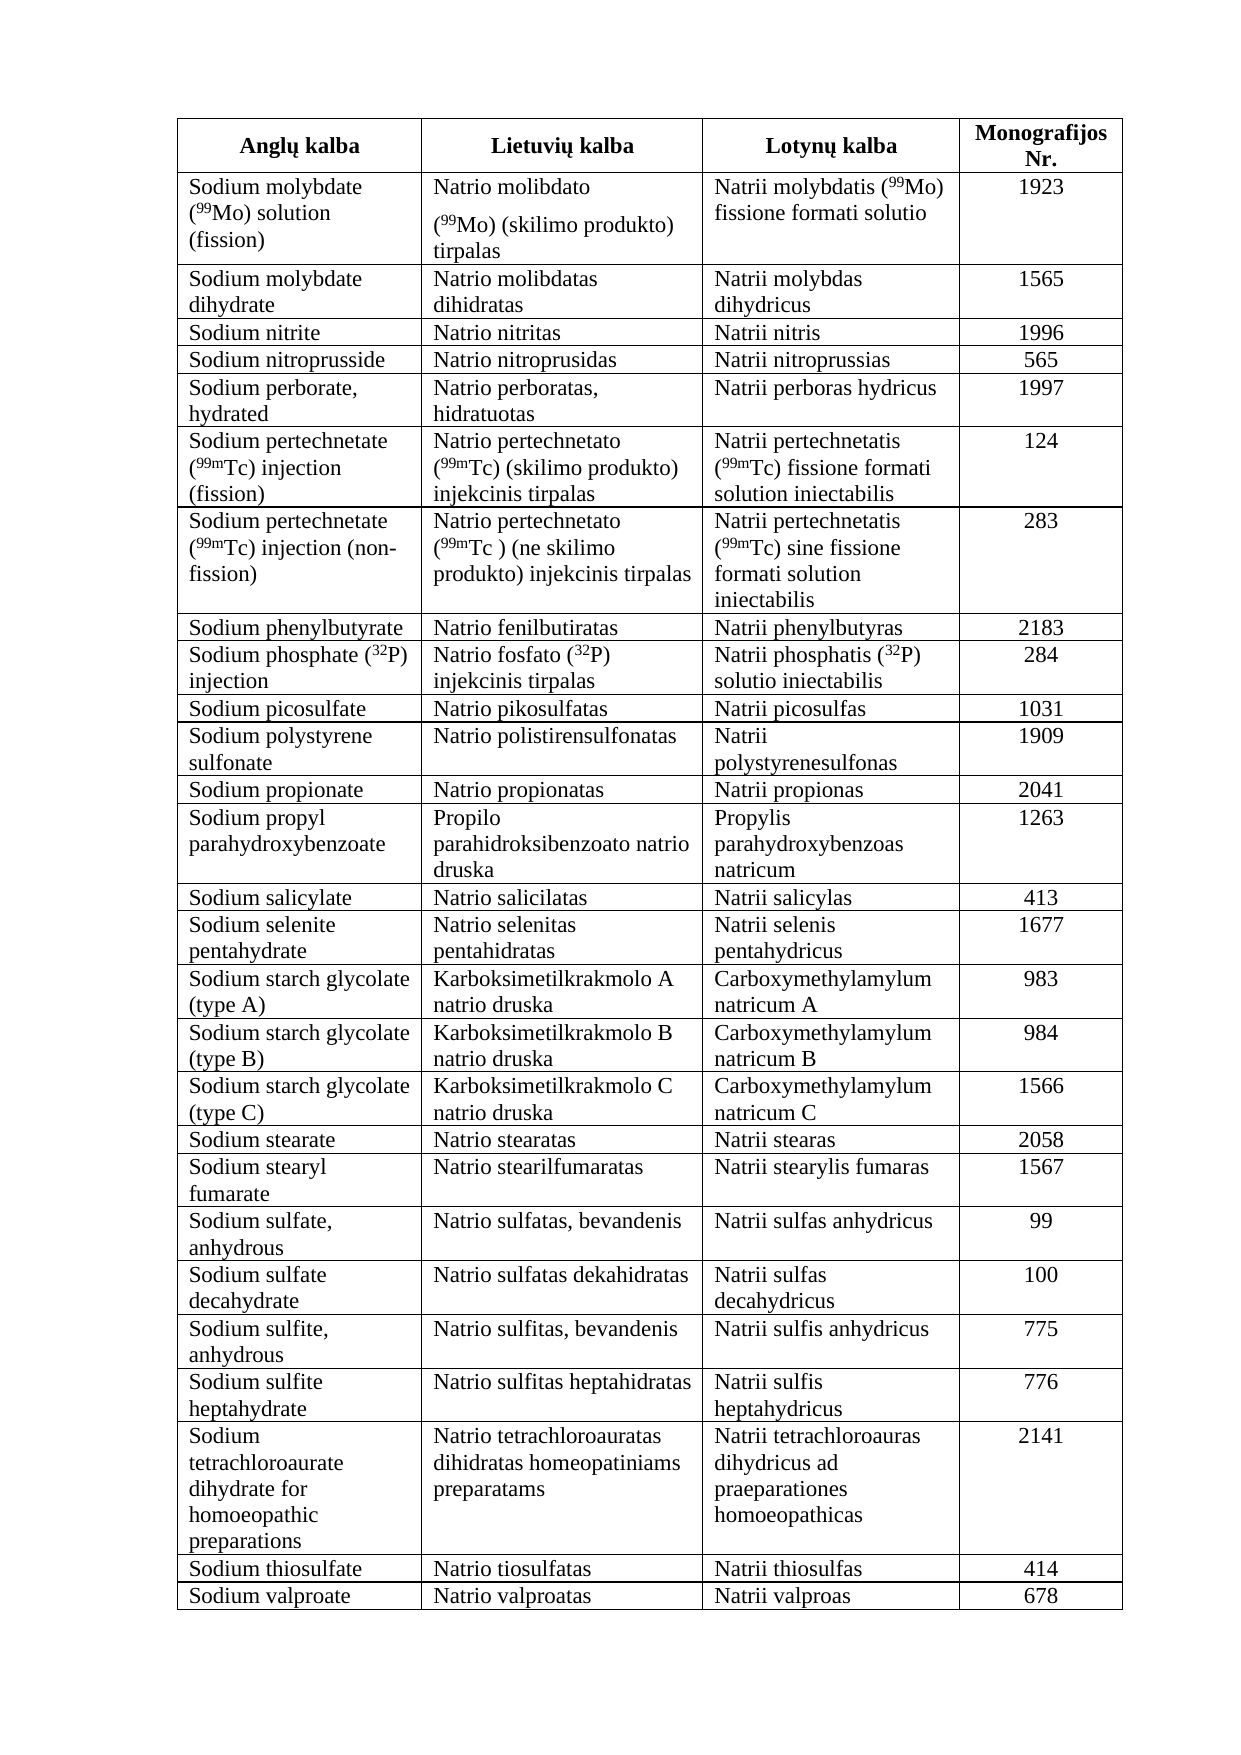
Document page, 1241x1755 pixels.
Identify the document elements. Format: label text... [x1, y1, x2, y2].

table_cell Sodium picosulfate [178, 695, 421, 721]
table_cell 100 [960, 1261, 1122, 1314]
table_cell Propilo parahidroksibenzoato natrio druska [422, 804, 702, 883]
table_cell Sodium nitrite [178, 319, 421, 345]
table_cell Karboksimetilkrakmolo A natrio druska [422, 965, 702, 1017]
table_cell Propylis parahydroxybenzoas natricum [703, 804, 959, 883]
table_cell Natrii thiosulfas [703, 1555, 959, 1581]
table_cell Natrio molibdato (99Mo) (skilimo produkto) tirpalas [422, 173, 702, 264]
table_cell Sodium phosphate (32P) injection [178, 641, 421, 694]
table_cell 284 [960, 641, 1122, 694]
table_cell Natrii nitris [703, 319, 959, 345]
table_cell Natrii sulfis anhydricus [703, 1315, 959, 1367]
table_header Lietuvių kalba [422, 119, 702, 172]
table_cell Sodium polystyrene sulfonate [178, 723, 421, 775]
table_cell 678 [960, 1583, 1122, 1609]
table_cell Natrii molybdas dihydricus [703, 265, 959, 318]
table_cell Natrii sulfas anhydricus [703, 1207, 959, 1260]
table_header Lotynų kalba [703, 119, 959, 172]
table_header Anglų kalba [178, 119, 421, 172]
table_cell Sodium stearate [178, 1126, 421, 1152]
table_cell Natrio selenitas pentahidratas [422, 911, 702, 964]
table_cell Sodium propyl parahydroxybenzoate [178, 804, 421, 883]
table_cell Natrii stearylis fumaras [703, 1154, 959, 1206]
table_cell Sodium perborate, hydrated [178, 374, 421, 426]
table_cell Sodium sulfite, anhydrous [178, 1315, 421, 1367]
table_cell Natrio polistirensulfonatas [422, 723, 702, 775]
table_cell Carboxymethylamylum natricum A [703, 965, 959, 1017]
table_cell 1565 [960, 265, 1122, 318]
table_cell Natrio pertechnetato (99mTc ) (ne skilimo produkto) injekcinis tirpalas [422, 508, 702, 613]
table_cell Sodium thiosulfate [178, 1555, 421, 1581]
table_cell 1997 [960, 374, 1122, 426]
table_cell Sodium molybdate (99Mo) solution (fission) [178, 173, 421, 264]
table_cell Natrio valproatas [422, 1583, 702, 1609]
table_cell Natrio sulfatas dekahidratas [422, 1261, 702, 1314]
table_cell 2041 [960, 776, 1122, 802]
table_cell Natrii nitroprussias [703, 346, 959, 372]
table_cell 983 [960, 965, 1122, 1017]
table_cell Natrii picosulfas [703, 695, 959, 721]
table_cell Sodium phenylbutyrate [178, 614, 421, 640]
table_cell Natrio fenilbutiratas [422, 614, 702, 640]
table_cell Natrio sulfitas, bevandenis [422, 1315, 702, 1367]
table_cell Natrii stearas [703, 1126, 959, 1152]
table_cell Natrio nitroprusidas [422, 346, 702, 372]
table_cell Natrio sulfatas, bevandenis [422, 1207, 702, 1260]
table_cell Natrii sulfis heptahydricus [703, 1369, 959, 1421]
table_cell Karboksimetilkrakmolo B natrio druska [422, 1019, 702, 1071]
table_cell 1677 [960, 911, 1122, 964]
table_cell 1566 [960, 1072, 1122, 1125]
table_cell 565 [960, 346, 1122, 372]
table_cell 124 [960, 427, 1122, 506]
table_cell Natrio tiosulfatas [422, 1555, 702, 1581]
table_cell 99 [960, 1207, 1122, 1260]
table_cell 2058 [960, 1126, 1122, 1152]
table_cell Sodium sulfite heptahydrate [178, 1369, 421, 1421]
table_cell 1567 [960, 1154, 1122, 1206]
table_cell Natrii salicylas [703, 884, 959, 910]
table_cell Carboxymethylamylum natricum C [703, 1072, 959, 1125]
table_cell Sodium stearyl fumarate [178, 1154, 421, 1206]
table_cell Natrii molybdatis (99Mo) fissione formati solutio [703, 173, 959, 264]
table_cell Natrio fosfato (32P) injekcinis tirpalas [422, 641, 702, 694]
table_cell Sodium nitroprusside [178, 346, 421, 372]
table_cell Natrii phenylbutyras [703, 614, 959, 640]
table_cell Natrii selenis pentahydricus [703, 911, 959, 964]
table_cell Sodium selenite pentahydrate [178, 911, 421, 964]
table_cell Natrio propionatas [422, 776, 702, 802]
table_cell Sodium molybdate dihydrate [178, 265, 421, 318]
table_cell Natrio molibdatas dihidratas [422, 265, 702, 318]
table_cell Natrio stearilfumaratas [422, 1154, 702, 1206]
table_cell Natrio stearatas [422, 1126, 702, 1152]
table_cell Natrio tetrachloroauratas dihidratas homeopatiniams preparatams [422, 1422, 702, 1554]
table_cell 2183 [960, 614, 1122, 640]
table_cell 1909 [960, 723, 1122, 775]
table_cell Sodium valproate [178, 1583, 421, 1609]
table_cell 283 [960, 508, 1122, 613]
table_cell Natrio sulfitas heptahidratas [422, 1369, 702, 1421]
table_cell Sodium sulfate, anhydrous [178, 1207, 421, 1260]
table_cell 1996 [960, 319, 1122, 345]
table_cell Sodium starch glycolate (type C) [178, 1072, 421, 1125]
table_cell 776 [960, 1369, 1122, 1421]
table_cell Karboksimetilkrakmolo C natrio druska [422, 1072, 702, 1125]
table_cell 1923 [960, 173, 1122, 264]
table_cell 413 [960, 884, 1122, 910]
table_cell Natrio pertechnetato (99mTc) (skilimo produkto) injekcinis tirpalas [422, 427, 702, 506]
table_cell Sodium pertechnetate (99mTc) injection (fission) [178, 427, 421, 506]
table_cell Sodium pertechnetate (99mTc) injection (non-fission) [178, 508, 421, 613]
table_cell Sodium salicylate [178, 884, 421, 910]
table_cell Natrii pertechnetatis (99mTc) sine fissione formati solution iniectabilis [703, 508, 959, 613]
table_cell Sodium sulfate decahydrate [178, 1261, 421, 1314]
table_cell Natrio salicilatas [422, 884, 702, 910]
table_cell Natrii phosphatis (32P) solutio iniectabilis [703, 641, 959, 694]
table_cell Natrio pikosulfatas [422, 695, 702, 721]
table_cell 984 [960, 1019, 1122, 1071]
table_cell Natrii sulfas decahydricus [703, 1261, 959, 1314]
table_cell Carboxymethylamylum natricum B [703, 1019, 959, 1071]
table_cell Sodium starch glycolate (type B) [178, 1019, 421, 1071]
table_cell Natrii pertechnetatis (99mTc) fissione formati solution iniectabilis [703, 427, 959, 506]
table_cell Natrii polystyrenesulfonas [703, 723, 959, 775]
table_cell 1263 [960, 804, 1122, 883]
table_header Monografijos Nr. [960, 119, 1122, 172]
table_cell 2141 [960, 1422, 1122, 1554]
table_cell Natrii propionas [703, 776, 959, 802]
table_cell Natrii perboras hydricus [703, 374, 959, 426]
table_cell Sodium tetrachloroaurate dihydrate for homoeopathic preparations [178, 1422, 421, 1554]
table_cell Sodium starch glycolate (type A) [178, 965, 421, 1017]
table_cell 414 [960, 1555, 1122, 1581]
table_cell Natrii tetrachloroauras dihydricus ad praeparationes homoeopathicas [703, 1422, 959, 1554]
table_cell Natrio perboratas, hidratuotas [422, 374, 702, 426]
table_cell Sodium propionate [178, 776, 421, 802]
table_cell Natrii valproas [703, 1583, 959, 1609]
table_cell 1031 [960, 695, 1122, 721]
table_cell 775 [960, 1315, 1122, 1367]
table_cell Natrio nitritas [422, 319, 702, 345]
